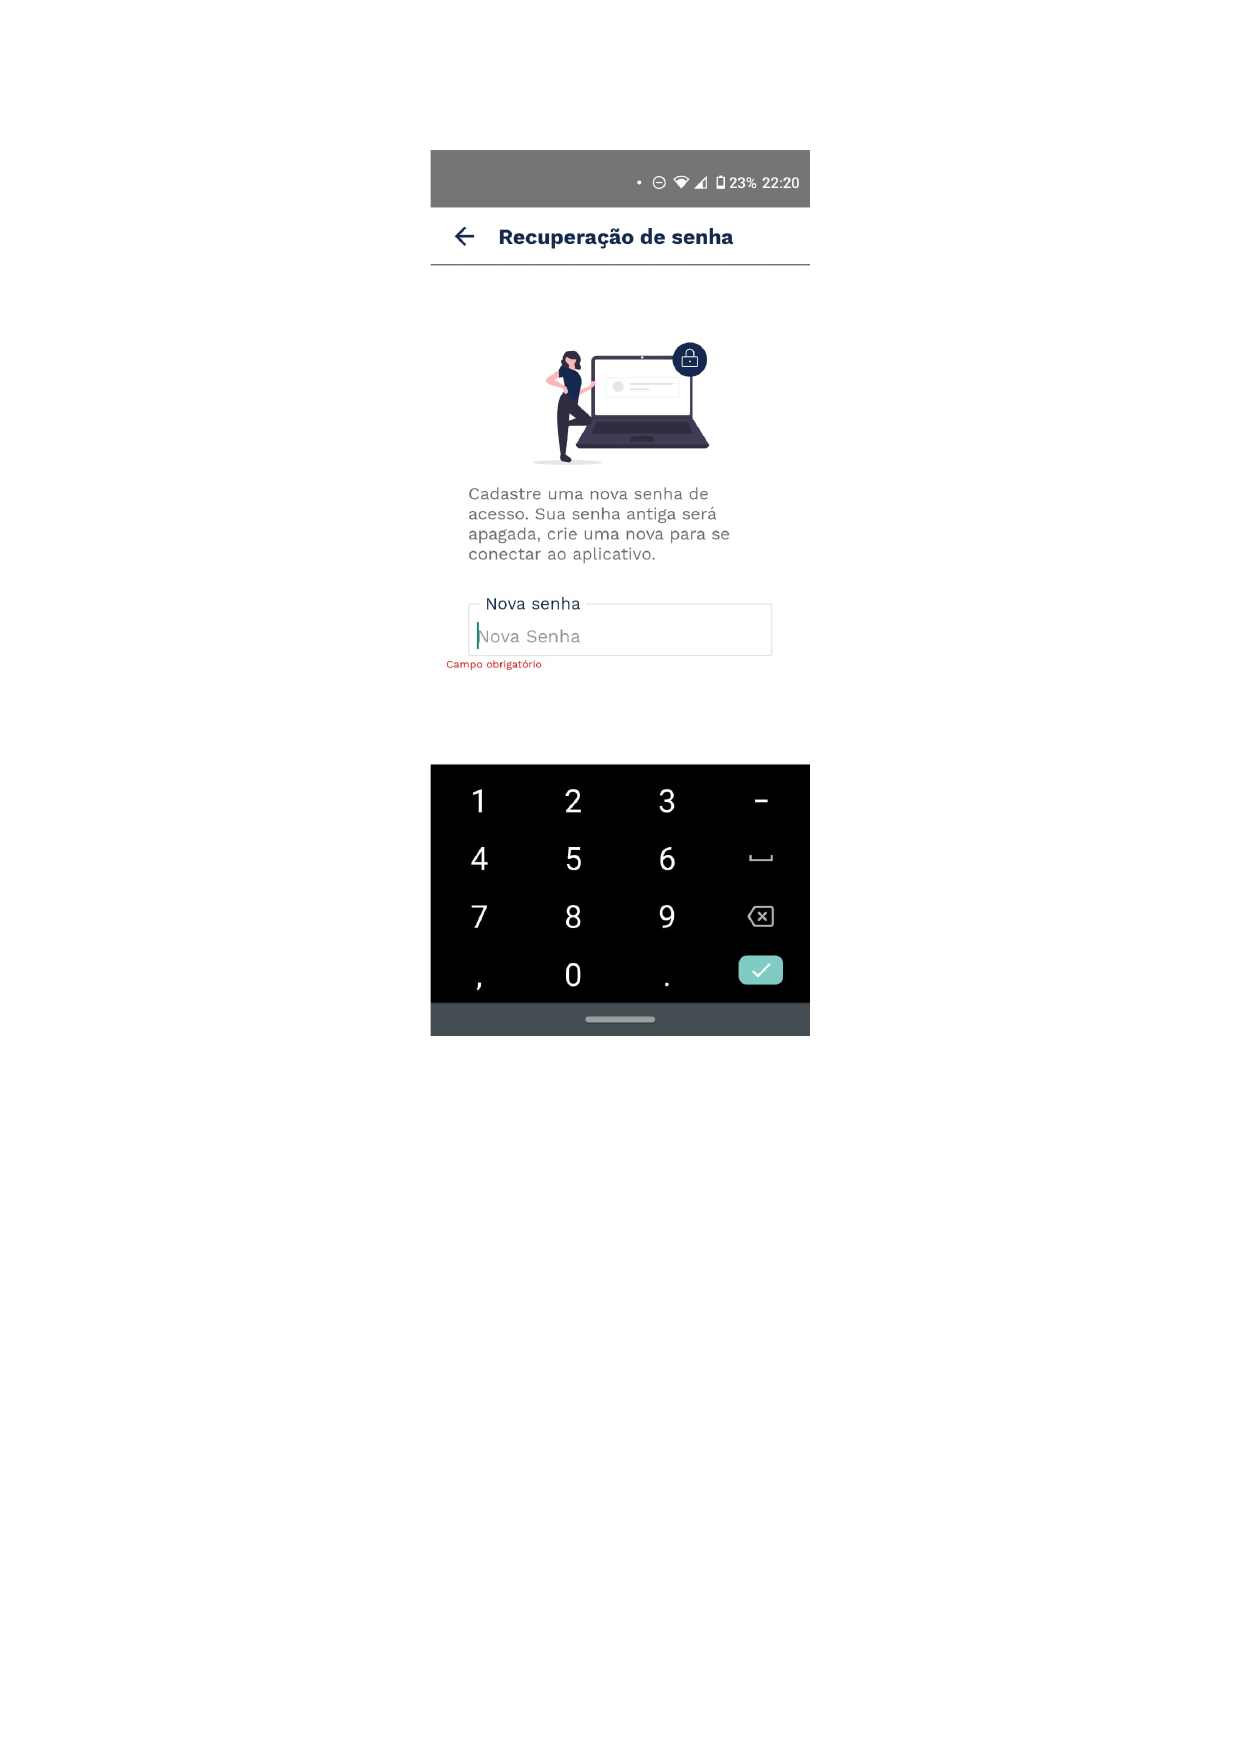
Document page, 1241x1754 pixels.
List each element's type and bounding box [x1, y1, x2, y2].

picture [430, 150, 810, 1036]
